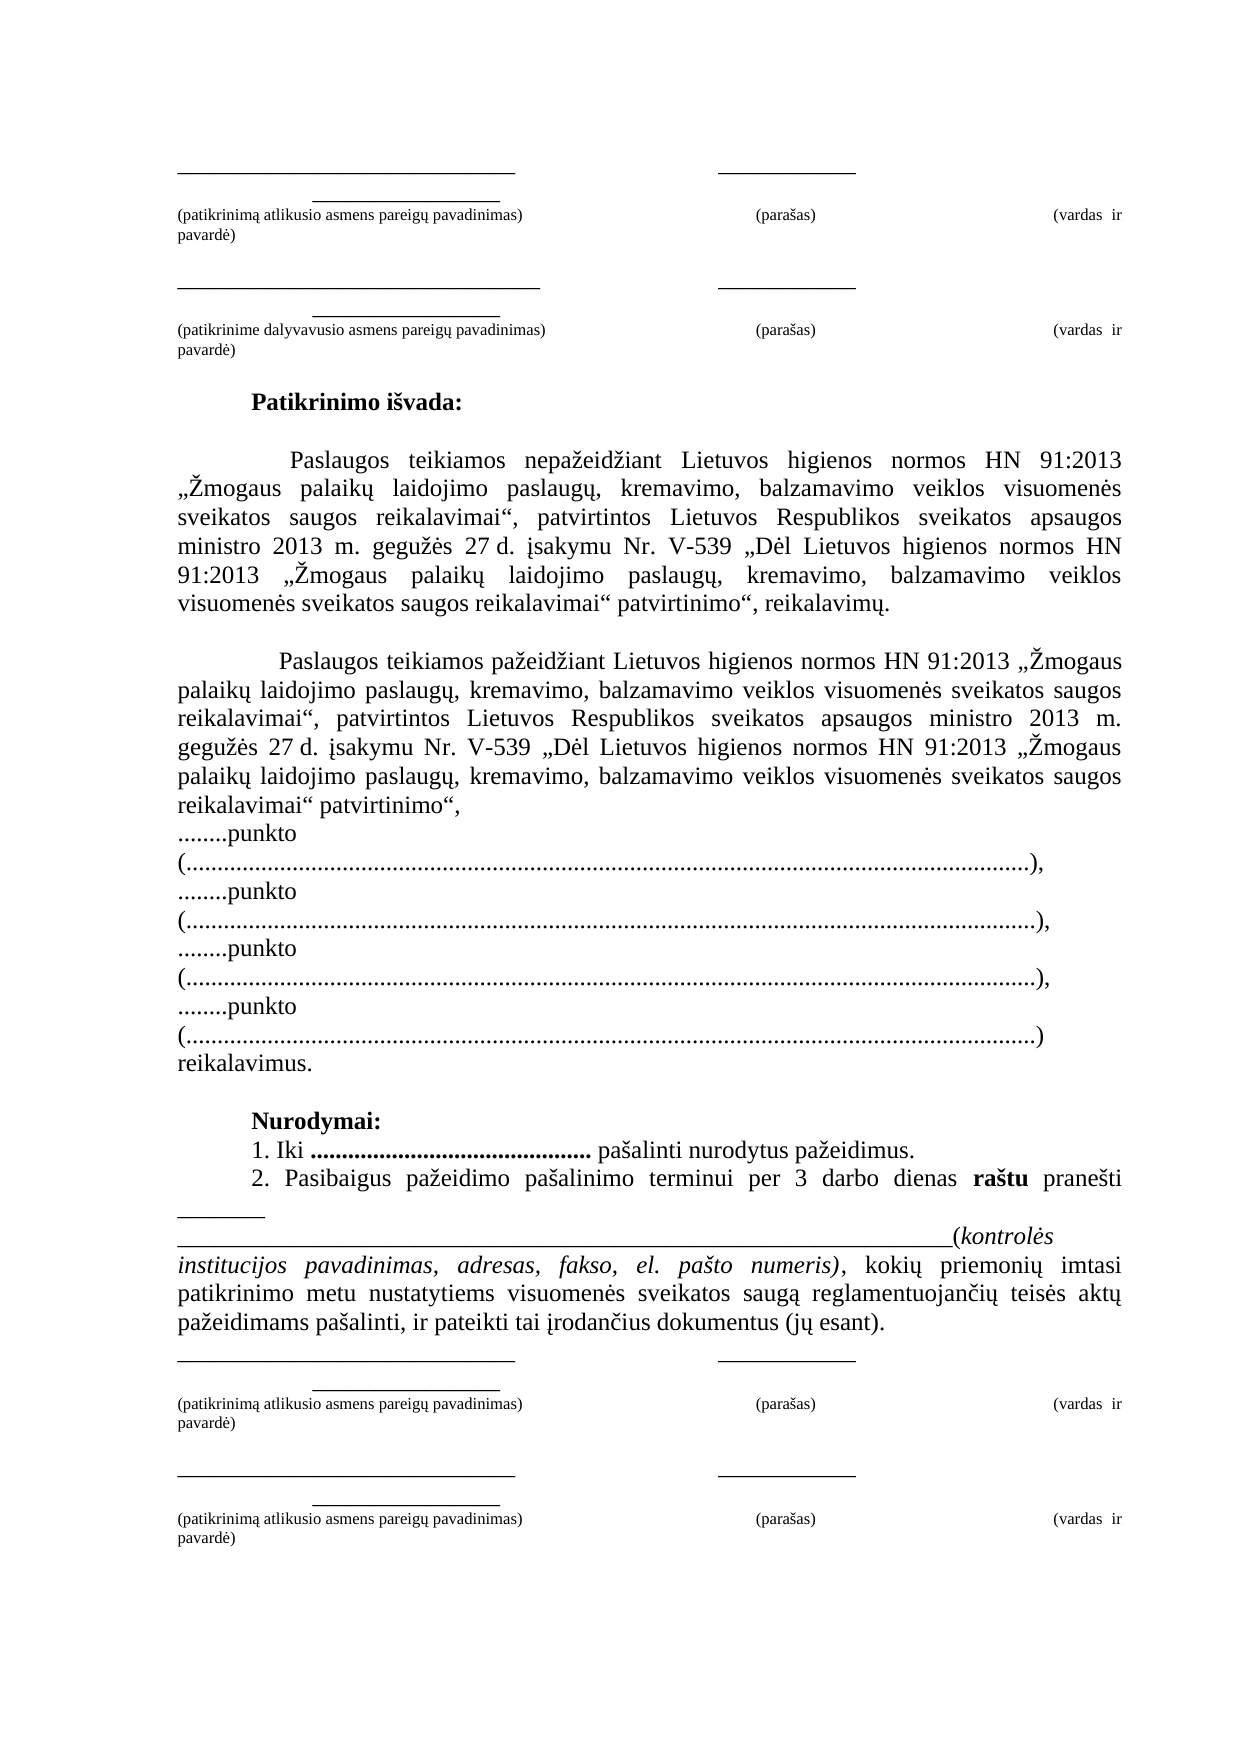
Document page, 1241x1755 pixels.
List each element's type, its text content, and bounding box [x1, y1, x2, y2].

text Nurodymai: [177, 1106, 1122, 1135]
text (patikrinimą atlikusio asmens pareigų pavadinimas) (parašas) (vardas ir pavardė) [177, 205, 1122, 243]
text ........punkto (.......................................................................................................................................), [177, 818, 1122, 876]
text ........punkto (........................................................................................................................................), [177, 876, 1122, 933]
text (patikrinimą atlikusio asmens pareigų pavadinimas) (parašas) (vardas ir pavardė) [177, 1508, 1122, 1547]
text ___________________________ ___________ _______________ [177, 1451, 1122, 1508]
text 1. Iki ............................................. pašalinti nurodytus pažeidimus. [177, 1135, 1122, 1163]
text ___________________________ ___________ _______________ [177, 148, 1122, 205]
text  Paslaugos teikiamos pažeidžiant Lietuvos higienos normos HN 91:2013 „Žmogaus palaikų laidojimo paslaugų, kremavimo, balzamavimo veiklos visuomenės sveikatos saugos reikalavimai“, patvirtintos Lietuvos Respublikos sveikatos apsaugos ministro 2013 m. gegužės 27 d. įsakymu Nr. V-539 „Dėl Lietuvos higienos normos HN 91:2013 „Žmogaus palaikų laidojimo paslaugų, kremavimo, balzamavimo veiklos visuomenės sveikatos saugos reikalavimai“ patvirtinimo“, [177, 646, 1122, 818]
text (patikrinime dalyvavusio asmens pareigų pavadinimas) (parašas) (vardas ir pavardė) [177, 320, 1122, 358]
text _____________________________ ___________ _______________ [177, 263, 1122, 320]
text  Paslaugos teikiamos nepažeidžiant Lietuvos higienos normos HN 91:2013 „Žmogaus palaikų laidojimo paslaugų, kremavimo, balzamavimo veiklos visuomenės sveikatos saugos reikalavimai“, patvirtintos Lietuvos Respublikos sveikatos apsaugos ministro 2013 m. gegužės 27 d. įsakymu Nr. V-539 „Dėl Lietuvos higienos normos HN 91:2013 „Žmogaus palaikų laidojimo paslaugų, kremavimo, balzamavimo veiklos visuomenės sveikatos saugos reikalavimai“ patvirtinimo“, reikalavimų. [177, 445, 1122, 617]
text 2. Pasibaigus pažeidimo pašalinimo terminui per 3 darbo dienas raštu pranešti _______ ______________________________________________________________(kontrolės institucijos pavadinimas, adresas, fakso, el. pašto numeris), kokių priemonių imtasi patikrinimo metu nustatytiems visuomenės sveikatos saugą reglamentuojančių teisės aktų pažeidimams pašalinti, ir pateikti tai įrodančius dokumentus (jų esant). [177, 1163, 1122, 1336]
text (patikrinimą atlikusio asmens pareigų pavadinimas) (parašas) (vardas ir pavardė) [177, 1393, 1122, 1432]
text ........punkto (........................................................................................................................................) reikalavimus. [177, 991, 1122, 1077]
text Patikrinimo išvada: [177, 387, 1122, 416]
text ___________________________ ___________ _______________ [177, 1336, 1122, 1393]
text ........punkto (........................................................................................................................................), [177, 933, 1122, 991]
